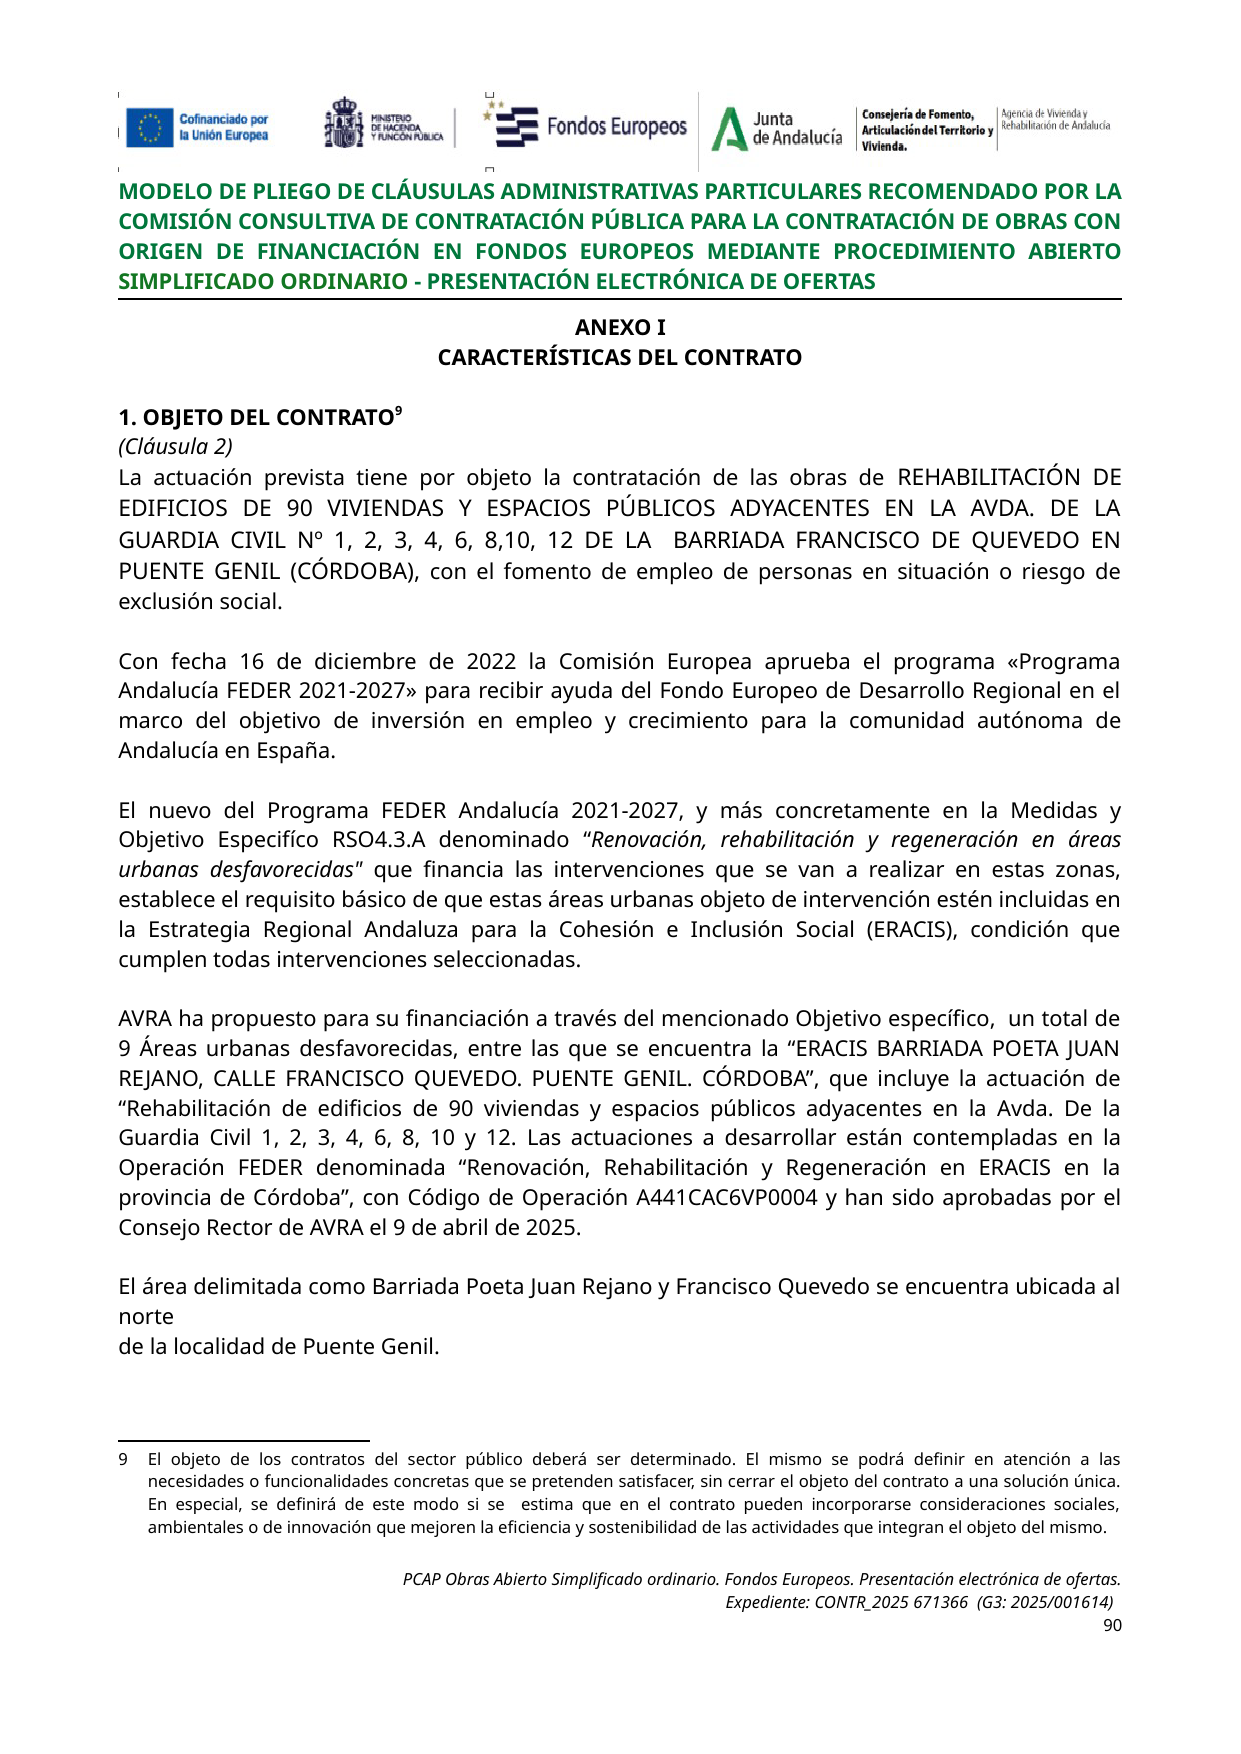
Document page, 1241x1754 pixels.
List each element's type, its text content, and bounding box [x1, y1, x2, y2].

text (Cláusula 2) [118, 431, 1122, 461]
text AVRA ha propuesto para su financiación a través del mencionado Objetivo específico, un total de 9 Áreas urbanas desfavorecidas, entre las que se encuentra la “ERACIS BARRIADA POETA JUAN REJANO, CALLE FRANCISCO QUEVEDO. PUENTE GENIL. CÓRDOBA”, que incluye la actuación de “Rehabilitación de edificios de 90 viviendas y espacios públicos adyacentes en la Avda. De la Guardia Civil 1, 2, 3, 4, 6, 8, 10 y 12. Las actuaciones a desarrollar están contempladas en la Operación FEDER denominada “Renovación, Rehabilitación y Regeneración en ERACIS en la provincia de Córdoba”, con Código de Operación A441CAC6VP0004 y han sido aprobadas por el Consejo Rector de AVRA el 9 de abril de 2025. [118, 1003, 1122, 1242]
text 1. OBJETO DEL CONTRATO [118, 402, 1122, 431]
text de la localidad de Puente Genil. [118, 1331, 1122, 1361]
text MODELO DE PLIEGO DE CLÁUSULAS ADMINISTRATIVAS PARTICULARES RECOMENDADO POR LA COMISIÓN CONSULTIVA DE CONTRATACIÓN PÚBLICA PARA LA CONTRATACIÓN DE OBRAS CON ORIGEN DE FINANCIACIÓN EN FONDOS EUROPEOS MEDIANTE PROCEDIMIENTO ABIERTO SIMPLIFICADO ORDINARIO - PRESENTACIÓN ELECTRÓNICA DE OFERTAS [118, 176, 1122, 298]
text El área delimitada como Barriada Poeta Juan Rejano y Francisco Quevedo se encuentra ubicada al norte [118, 1271, 1122, 1331]
text El objeto de los contratos del sector público deberá ser determinado. El mismo se podrá definir en atención a las necesidades o funcionalidades concretas que se pretenden satisfacer, sin cerrar el objeto del contrato a una solución única. En especial, se definirá de este modo si se estima que en el contrato pueden incorporarse consideraciones sociales, ambientales o de innovación que mejoren la eficiencia y sostenibilidad de las actividades que integran el objeto del mismo. [118, 1447, 1122, 1538]
text ANEXO I [118, 312, 1122, 342]
text El nuevo del Programa FEDER Andalucía 2021-2027, y más concretamente en la Medidas y Objetivo Especifíco RSO4.3.A denominado “Renovación, rehabilitación y regeneración en áreas urbanas desfavorecidas" que financia las intervenciones que se van a realizar en estas zonas, establece el requisito básico de que estas áreas urbanas objeto de intervención estén incluidas en la Estrategia Regional Andaluza para la Cohesión e Inclusión Social (ERACIS), condición que cumplen todas intervenciones seleccionadas. [118, 795, 1122, 973]
text Con fecha 16 de diciembre de 2022 la Comisión Europea aprueba el programa «Programa Andalucía FEDER 2021-2027» para recibir ayuda del Fondo Europeo de Desarrollo Regional en el marco del objetivo de inversión en empleo y crecimiento para la comunidad autónoma de Andalucía en España. [118, 646, 1122, 765]
picture [118, 89, 1123, 172]
text CARACTERÍSTICAS DEL CONTRATO [118, 342, 1122, 372]
text La actuación prevista tiene por objeto la contratación de las obras de REHABILITACIÓN DE EDIFICIOS DE 90 VIVIENDAS Y ESPACIOS PÚBLICOS ADYACENTES EN LA AVDA. DE LA GUARDIA CIVIL Nº 1, 2, 3, 4, 6, 8,10, 12 DE LA BARRIADA FRANCISCO DE QUEVEDO EN PUENTE GENIL (CÓRDOBA), con el fomento de empleo de personas en situación o riesgo de exclusión social. [118, 461, 1122, 616]
